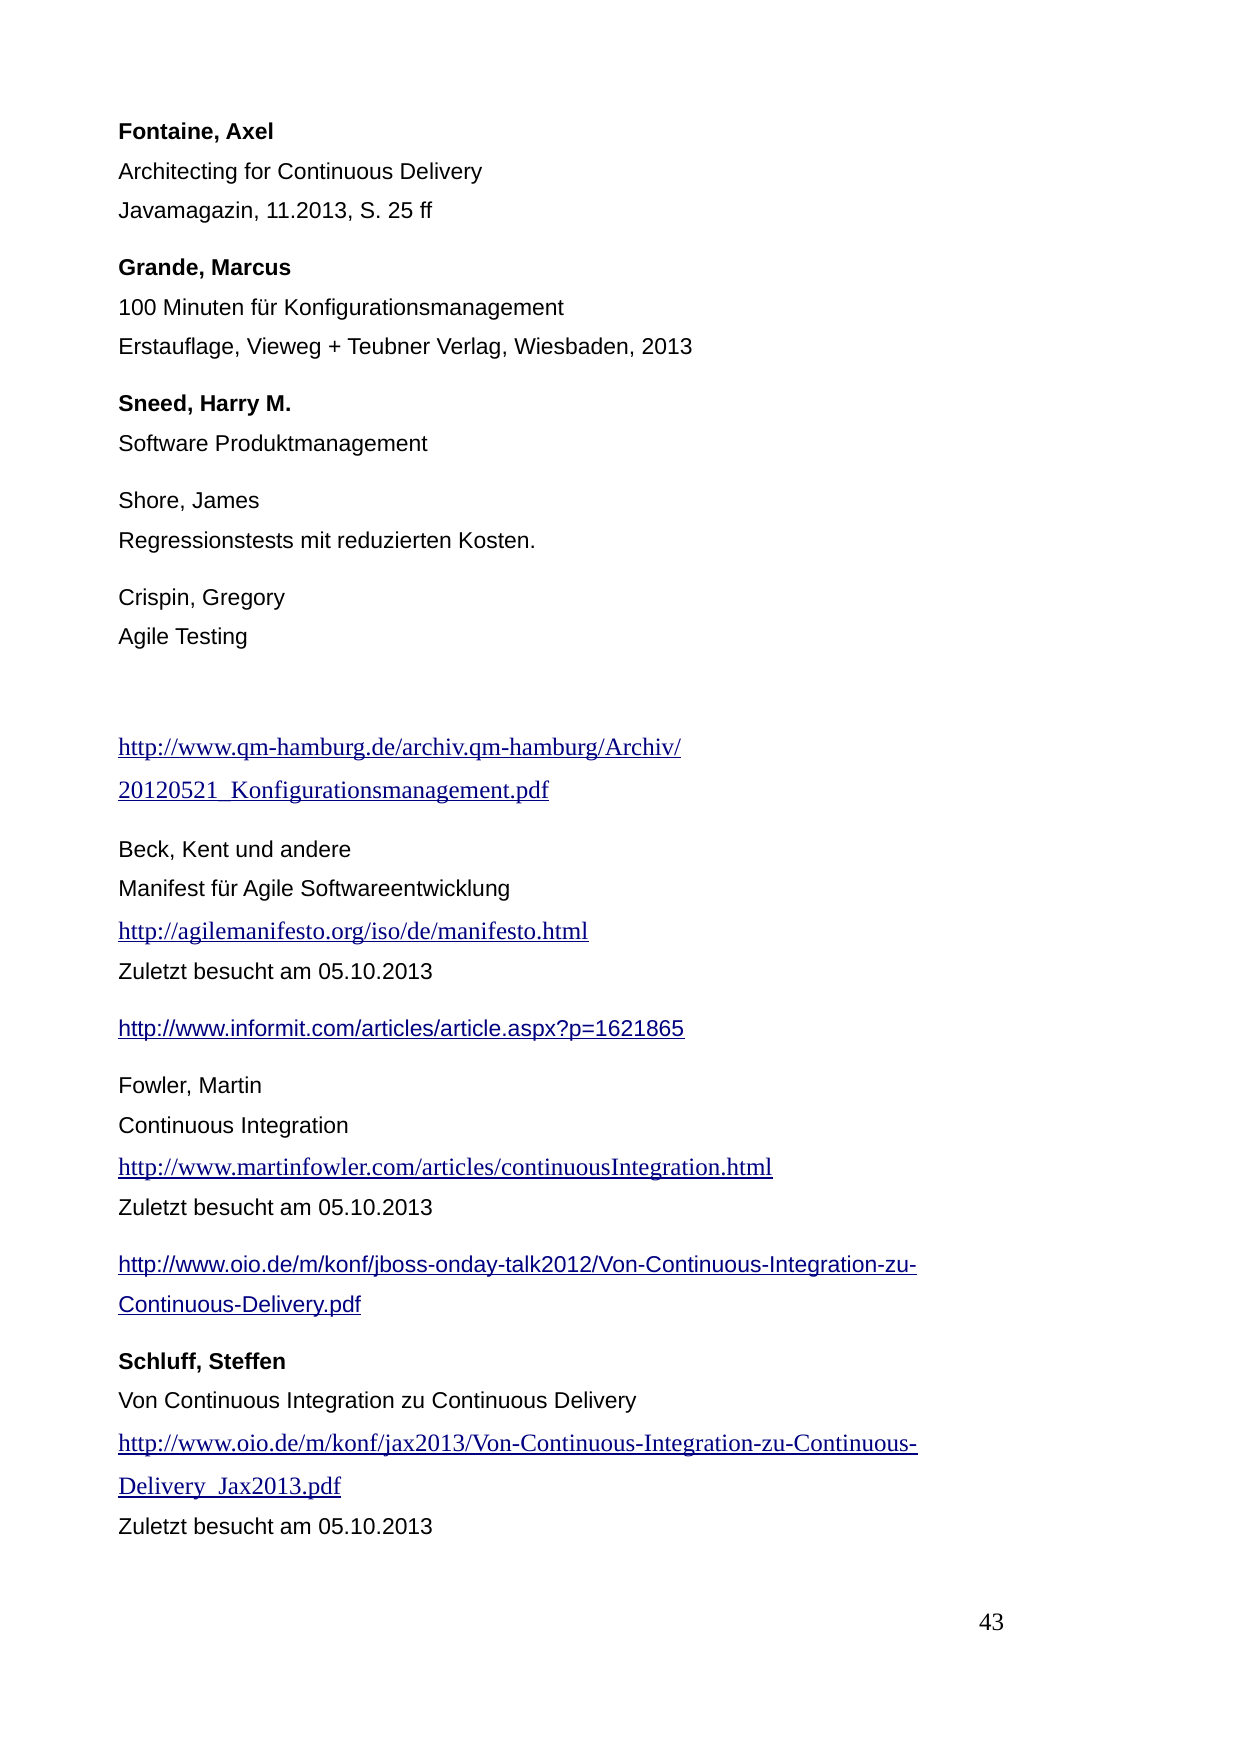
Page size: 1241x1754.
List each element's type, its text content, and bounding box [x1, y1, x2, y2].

text http://www.oio.de/m/konf/jboss-onday-talk2012/Von-Continuous-Integration-zu-Continuous-Delivery.pdf [118, 1251, 1004, 1317]
text Fowler, Martin Continuous Integration http://www.martinfowler.com/articles/continuousIntegration.html Zuletzt besucht am 05.10.2013 [118, 1072, 1004, 1221]
text Crispin, Gregory Agile Testing [118, 584, 1004, 649]
text Shore, James Regressionstests mit reduzierten Kosten. [118, 487, 1004, 553]
text Schluff, Steffen Von Continuous Integration zu Continuous Delivery http://www.oio.de/m/konf/jax2013/Von-Continuous-Integration-zu-Continuous-Delivery_Jax2013.pdf Zuletzt besucht am 05.10.2013 [118, 1348, 1004, 1539]
text Fontaine, Axel Architecting for Continuous Delivery Javamagazin, 11.2013, S. 25 ff [118, 118, 1004, 223]
text http://www.informit.com/articles/article.aspx?p=1621865 [118, 1015, 1004, 1041]
text Sneed, Harry M. Software Produktmanagement [118, 390, 1004, 456]
text Grande, Marcus 100 Minuten für Konfigurationsmanagement Erstauflage, Vieweg + Teubner Verlag, Wiesbaden, 2013 [118, 254, 1004, 359]
text http://www.qm-hamburg.de/archiv.qm-hamburg/Archiv/20120521_Konfigurationsmanagement.pdf [118, 732, 1004, 803]
text Beck, Kent und andere Manifest für Agile Softwareentwicklung http://agilemanifesto.org/iso/de/manifesto.html Zuletzt besucht am 05.10.2013 [118, 836, 1004, 984]
